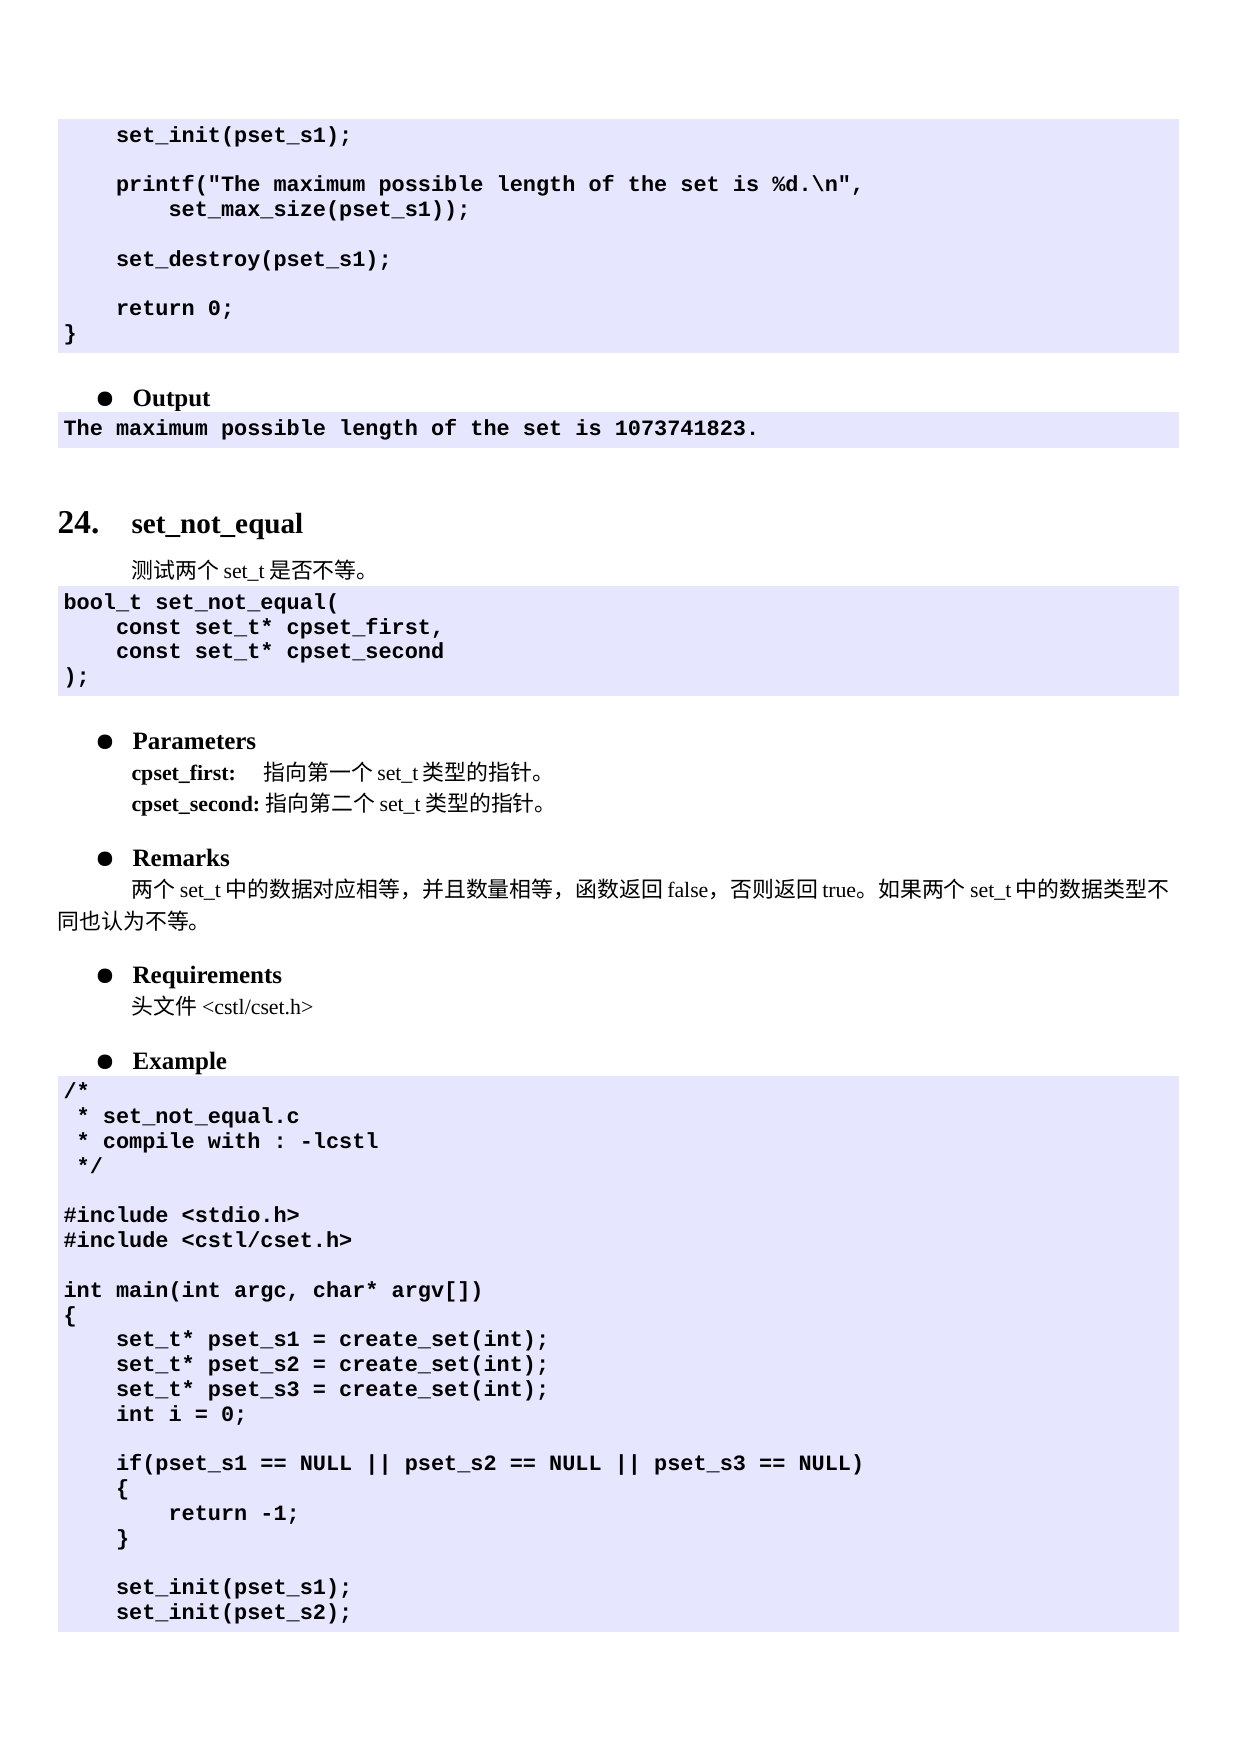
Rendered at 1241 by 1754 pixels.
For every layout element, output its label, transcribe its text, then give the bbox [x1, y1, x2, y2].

list Requirements [95, 961, 1179, 989]
text cpset_second: 指向第二个set_t类型的指针。 [57, 786, 1179, 818]
table_header bool_t set_not_equal( const set_t* cpset_first, const set_t* cpset_second ); [58, 586, 1179, 696]
table_header The maximum possible length of the set is 1073741823. [58, 412, 1179, 448]
list Example [95, 1046, 1179, 1075]
table_header /* * set_not_equal.c * compile with : -lcstl */ #include <stdio.h> #include <cstl/cset.h> int main(int argc, char* argv[]) { set_t* pset_s1 = create_set(int); set_t* pset_s2 = create_set(int); set_t* pset_s3 = create_set(int); int i = 0; if(pset_s1 == NULL || pset_s2 == NULL || pset_s3 == NULL) { return -1; } set_init(pset_s1); set_init(pset_s2); [58, 1076, 1179, 1632]
list Output [95, 383, 1179, 411]
text 测试两个set_t是否不等。 [57, 553, 1179, 585]
text 两个set_t中的数据对应相等，并且数量相等，函数返回false，否则返回true。如果两个set_t中的数据类型不同也认为不等。 [57, 872, 1179, 935]
list Remarks [95, 843, 1179, 872]
text 头文件 <cstl/cset.h> [57, 989, 1179, 1021]
table_header set_init(pset_s1); printf("The maximum possible length of the set is %d.\n", set_max_size(pset_s1)); set_destroy(pset_s1); return 0; } [58, 119, 1179, 353]
subtitle set_not_equal [57, 503, 1179, 541]
text cpset_first: 指向第一个set_t类型的指针。 [57, 755, 1179, 786]
list Parameters [95, 726, 1179, 755]
